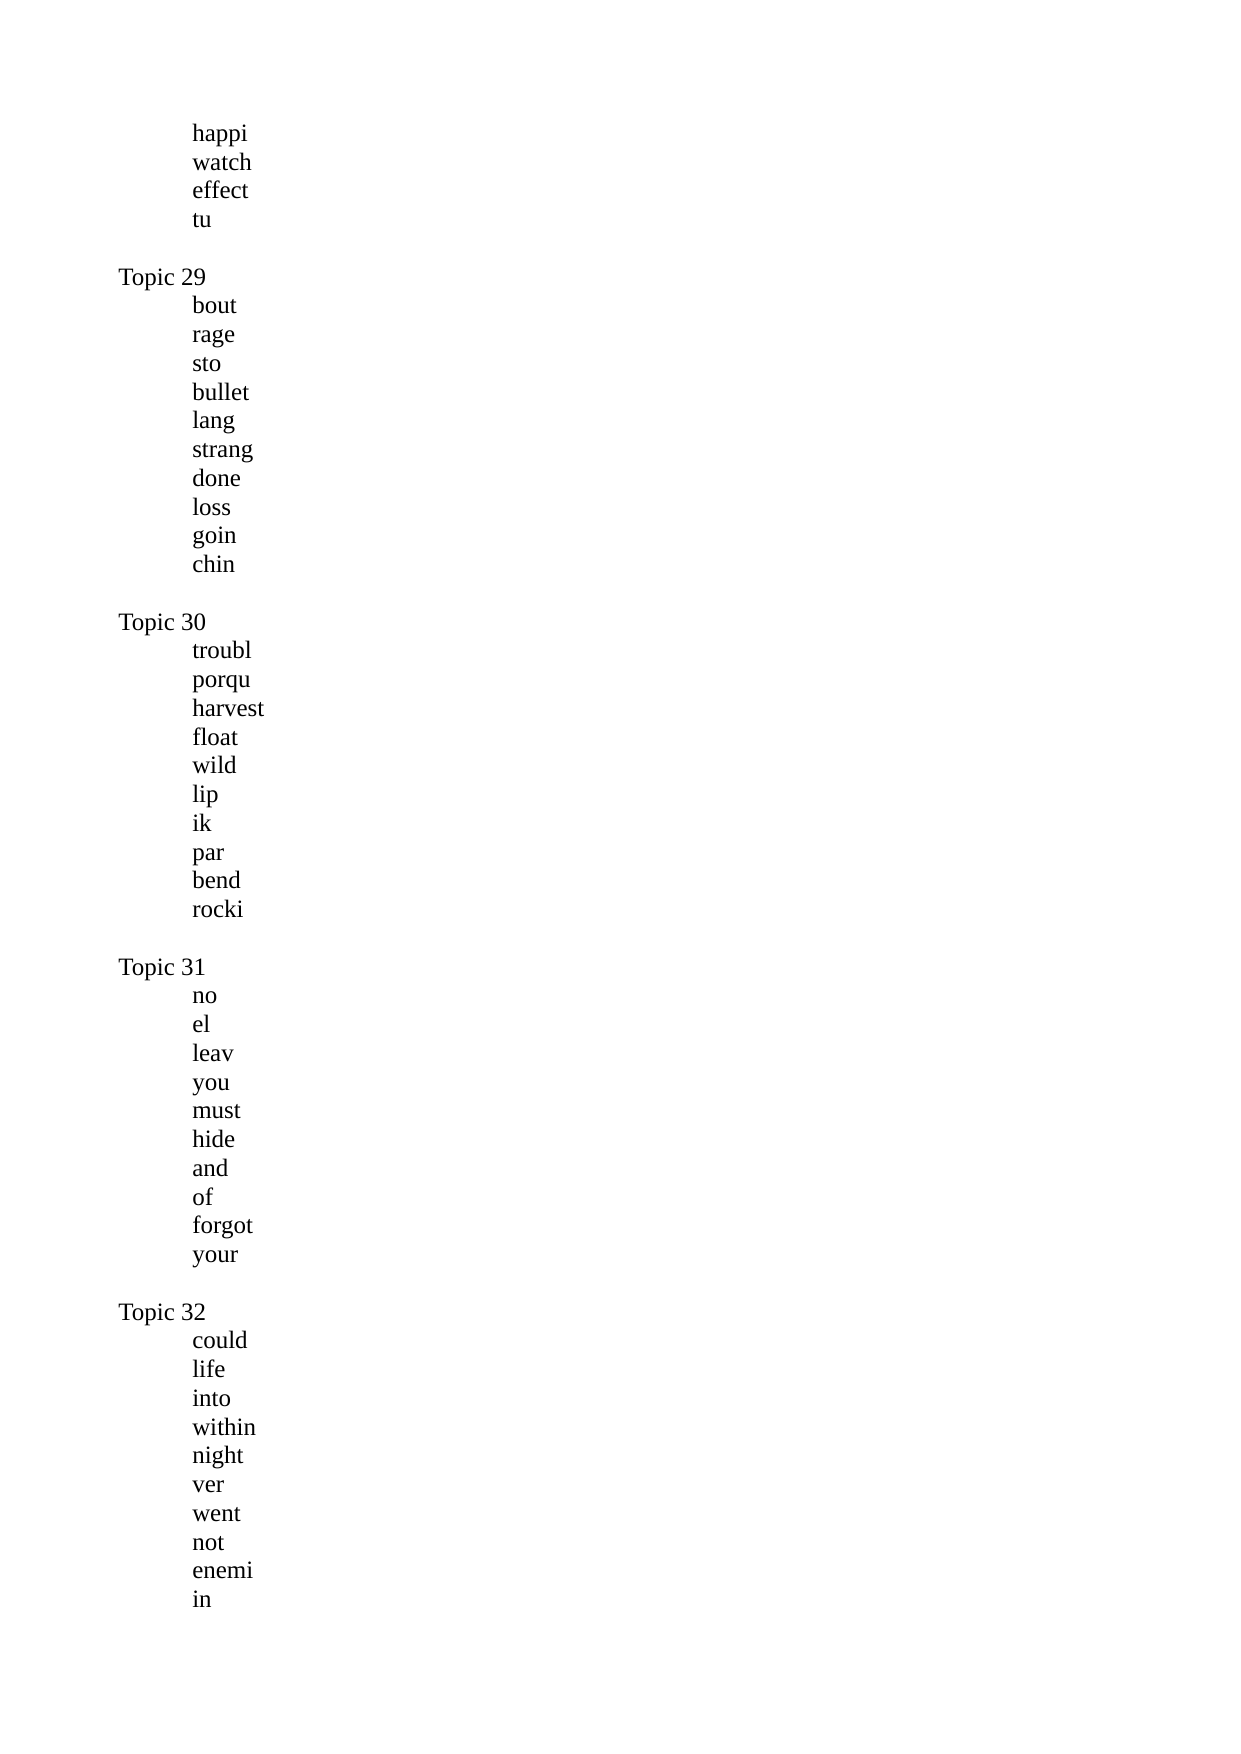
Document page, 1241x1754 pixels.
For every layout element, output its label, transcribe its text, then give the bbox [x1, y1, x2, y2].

text lip [118, 779, 1122, 808]
text porqu [118, 664, 1122, 693]
text watch [118, 147, 1122, 176]
text ik [118, 808, 1122, 837]
text sto [118, 348, 1122, 377]
text par [118, 837, 1122, 866]
text must [118, 1096, 1122, 1124]
text done [118, 463, 1122, 492]
text ver [118, 1469, 1122, 1498]
text goin [118, 521, 1122, 549]
text strang [118, 434, 1122, 463]
text rage [118, 319, 1122, 348]
text forgot [118, 1211, 1122, 1239]
text Topic 30 [118, 607, 1122, 636]
text Topic 32 [118, 1297, 1122, 1326]
text el [118, 1009, 1122, 1038]
text into [118, 1383, 1122, 1412]
text float [118, 722, 1122, 751]
text life [118, 1354, 1122, 1383]
text chin [118, 549, 1122, 578]
text no [118, 981, 1122, 1009]
text rocki [118, 894, 1122, 923]
text wild [118, 751, 1122, 779]
text lang [118, 406, 1122, 434]
text hide [118, 1124, 1122, 1153]
text and [118, 1153, 1122, 1182]
text not [118, 1527, 1122, 1556]
text leav [118, 1038, 1122, 1067]
text Topic 29 [118, 262, 1122, 291]
text bend [118, 866, 1122, 894]
text enemi [118, 1556, 1122, 1584]
text happi [118, 118, 1122, 147]
text effect [118, 176, 1122, 204]
text harvest [118, 693, 1122, 722]
text bout [118, 291, 1122, 319]
text in [118, 1584, 1122, 1613]
text went [118, 1498, 1122, 1527]
text tu [118, 204, 1122, 233]
text within [118, 1412, 1122, 1441]
text Topic 31 [118, 952, 1122, 981]
text could [118, 1326, 1122, 1354]
text your [118, 1239, 1122, 1268]
text loss [118, 492, 1122, 521]
text troubl [118, 636, 1122, 664]
text of [118, 1182, 1122, 1211]
text bullet [118, 377, 1122, 406]
text night [118, 1441, 1122, 1469]
text you [118, 1067, 1122, 1096]
